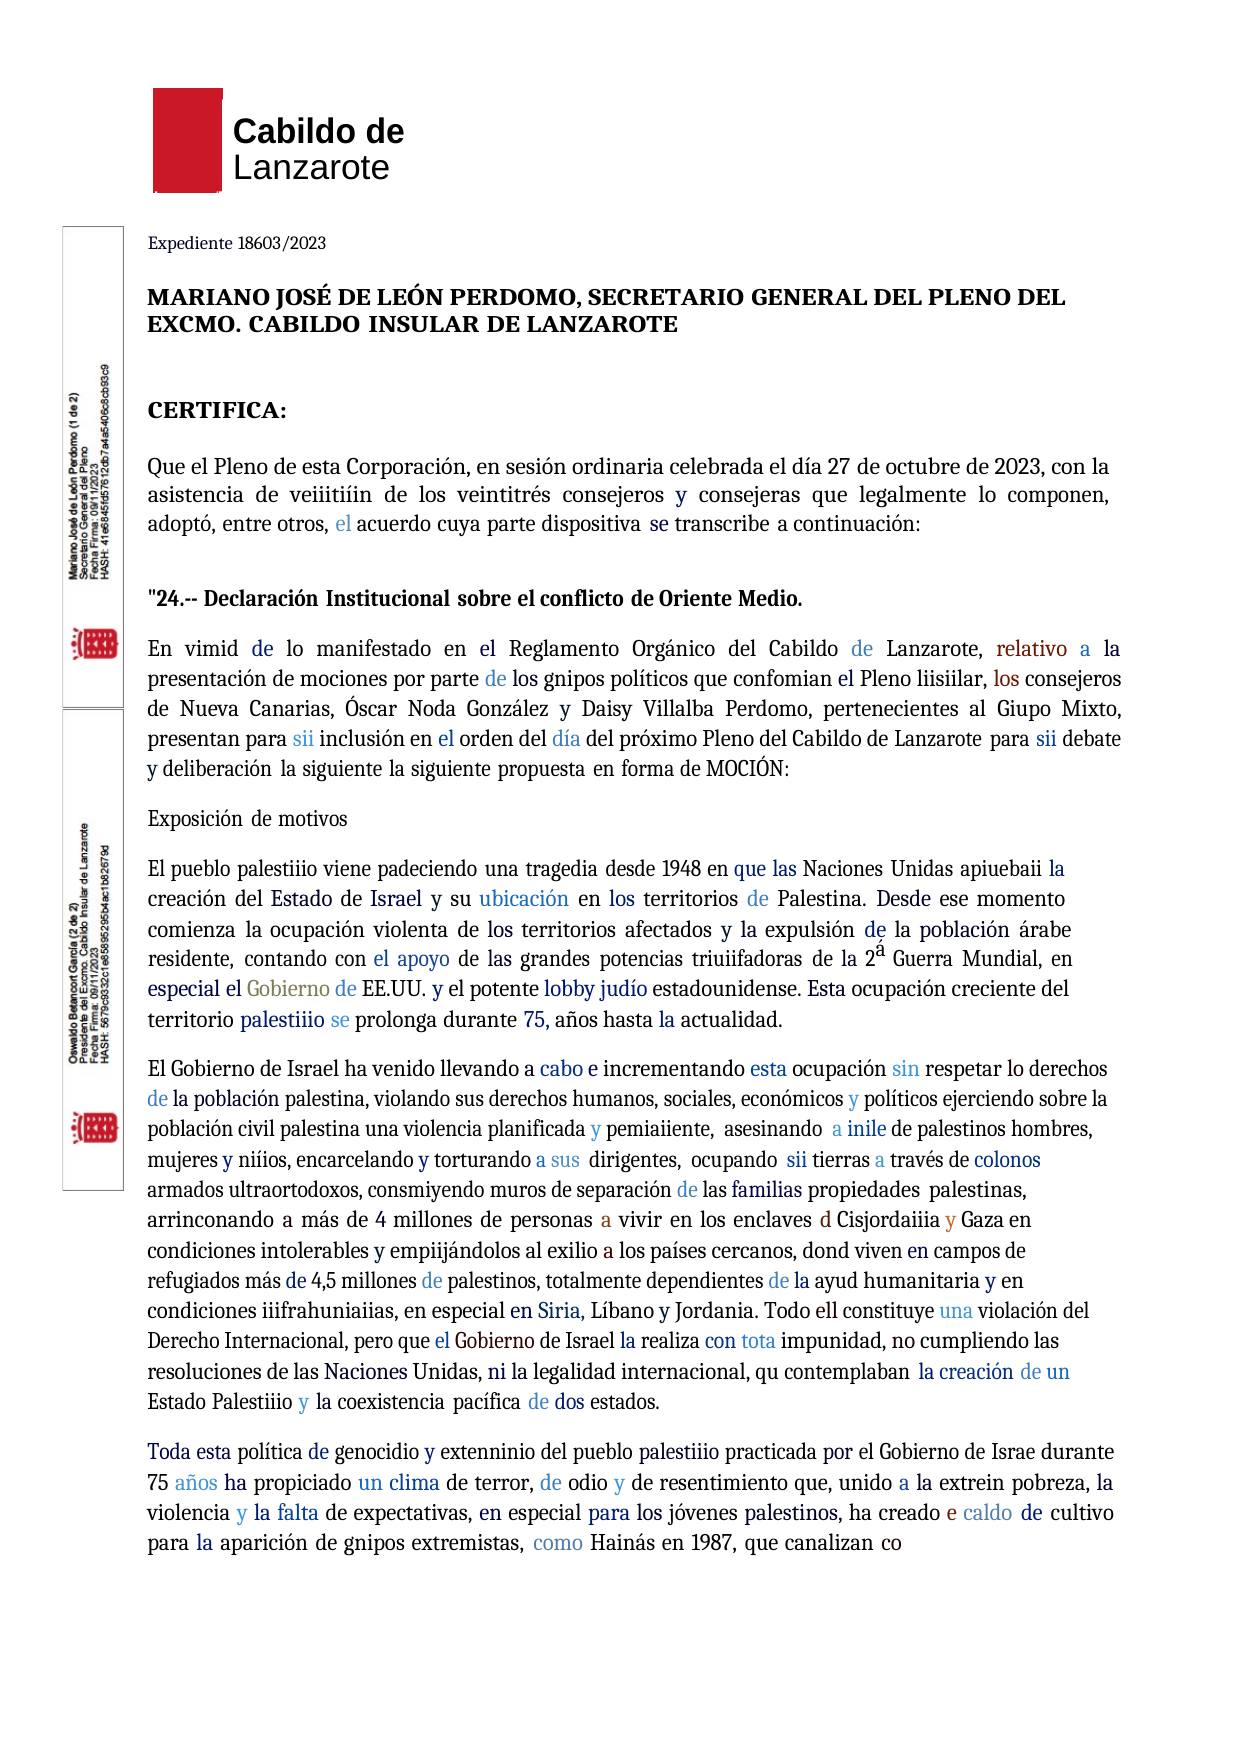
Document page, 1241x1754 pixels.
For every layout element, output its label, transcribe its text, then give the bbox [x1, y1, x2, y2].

text especial el Gobierno de EE.UU. y el potente lobby judío estadounidense. Esta ocupación creciente del territorio palestiiio se prolonga durante 75, años hasta la actualidad. [147, 975, 1119, 1033]
subtitle Lanzarote [233, 151, 1209, 187]
picture [62, 226, 124, 708]
text En vimid de lo manifestado en el Reglamento Orgánico del Cabildo de Lanzarote, relativo a la presentación de mociones por parte de los gnipos políticos que confomian el Pleno liisiilar, los consejeros de Nueva Canarias, Óscar Noda González y Daisy Villalba Perdomo, pertenecientes al Giupo Mixto, presentan para sii inclusión en el orden del día del próximo Pleno del Cabildo de Lanzarote para sii debate y deliberación la siguiente la siguiente propuesta en forma de MOCIÓN: [147, 635, 1122, 782]
picture [62, 709, 124, 1191]
subtitle MARIANO JOSÉ DE LEÓN PERDOMO, SECRETARIO GENERAL DEL PLENO DEL EXCMO. CABILDO INSULAR DE LANZAROTE [147, 283, 1119, 339]
text CERTIFICA: [148, 397, 1209, 424]
picture [153, 88, 223, 193]
text El pueblo palestiiio viene padeciendo una tragedia desde 1948 en que las Naciones Unidas apiuebaii la creación del Estado de Israel y su ubicación en los territorios de Palestina. Desde ese momento [147, 855, 1119, 913]
text Expediente 18603/2023 [148, 232, 1209, 254]
subtitle Cabildo de [233, 115, 1209, 151]
text Que el Pleno de esta Corporación, en sesión ordinaria celebrada el día 27 de octubre de 2023, con la asistencia de veiiitiíin de los veintitrés consejeros y consejeras que legalmente lo componen, adoptó, entre otros, el acuerdo cuya parte dispositiva se transcribe a continuación: [147, 453, 1109, 537]
text Toda esta política de genocidio y extenninio del pueblo palestiiio practicada por el Gobierno de Israe durante 75 años ha propiciado un clima de terror, de odio y de resentimiento que, unido a la extrein pobreza, la violencia y la falta de expectativas, en especial para los jóvenes palestinos, ha creado e caldo de cultivo para la aparición de gnipos extremistas, como Hainás en 1987, que canalizan co [147, 1438, 1114, 1557]
text El Gobierno de Israel ha venido llevando a cabo e incrementando esta ocupación sin respetar lo derechos de la población palestina, violando sus derechos humanos, sociales, económicos y políticos ejerciendo sobre la población civil palestina una violencia planificada y pemiaiiente, asesinando a inile de palestinos hombres, mujeres y niíios, encarcelando y torturando a sus dirigentes, ocupando sii tierras a través de colonos armados ultraortodoxos, consmiyendo muros de separación de las familias propiedades palestinas, arrinconando a más de 4 millones de personas a vivir en los enclaves d Cisjordaiiia y Gaza en condiciones intolerables y empiijándolos al exilio a los países cercanos, dond viven en campos de refugiados más de 4,5 millones de palestinos, totalmente dependientes de la ayud humanitaria y en condiciones iiifrahuniaiias, en especial en Siria, Líbano y Jordania. Todo ell constituye una violación del Derecho Internacional, pero que el Gobierno de Israel la realiza con tota impunidad, no cumpliendo las resoluciones de las Naciones Unidas, ni la legalidad internacional, qu contemplaban la creación de un Estado Palestiiio y la coexistencia pacífica de dos estados. [147, 1054, 1112, 1416]
subtitle "24.-- Declaración Institucional sobre el conflicto de Oriente Medio. [147, 585, 1209, 612]
text Exposición de motivos [147, 805, 1209, 833]
text comienza la ocupación violenta de los territorios afectados y la expulsión de la población árabe residente, contando con el apoyo de las grandes potencias triuiifadoras de la 2á Guerra Mundial, en [148, 919, 1120, 972]
